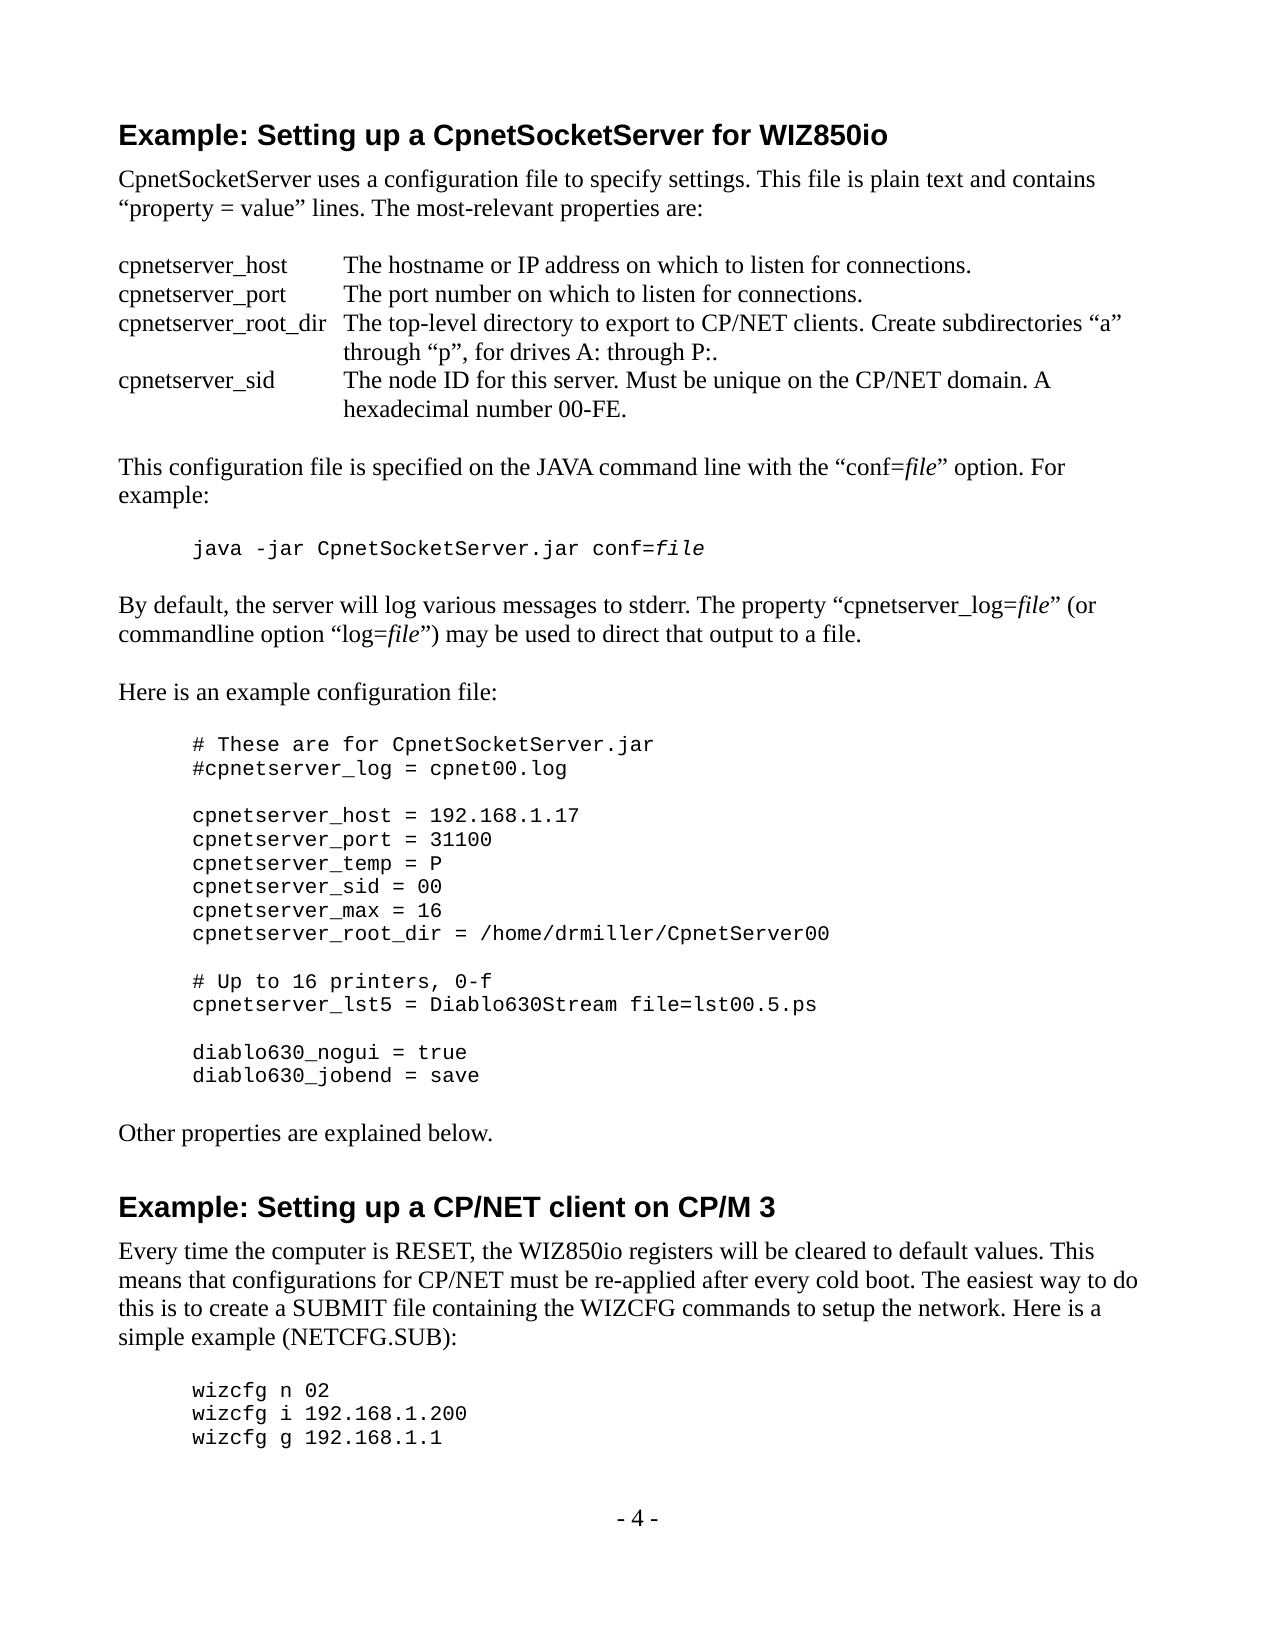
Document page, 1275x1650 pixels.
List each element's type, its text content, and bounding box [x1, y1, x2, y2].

text Other properties are explained below. [118, 1118, 1157, 1146]
subtitle Example: Setting up a CpnetSocketServer for WIZ850io [118, 118, 1157, 152]
text diablo630_jobend = save [192, 1065, 1157, 1089]
text wizcfg g 192.168.1.1 [192, 1427, 1157, 1451]
text Every time the computer is RESET, the WIZ850io registers will be cleared to default values. This means that configurations for CP/NET must be re-applied after every cold boot. The easiest way to do this is to create a SUBMIT file containing the WIZCFG commands to setup the network. Here is a simple example (NETCFG.SUB): [118, 1236, 1157, 1351]
text CpnetSocketServer uses a configuration file to specify settings. This file is plain text and contains “property = value” lines. The most-relevant properties are: [118, 164, 1157, 222]
text cpnetserver_lst5 = Diablo630Stream file=lst00.5.ps [192, 994, 1157, 1018]
text wizcfg n 02 [192, 1380, 1157, 1403]
text cpnetserver_port The port number on which to listen for connections. [118, 279, 1157, 308]
text java -jar CpnetSocketServer.jar conf=file [192, 538, 1157, 562]
text cpnetserver_host = 192.168.1.17 [192, 805, 1157, 829]
text diablo630_nogui = true [192, 1042, 1157, 1065]
text cpnetserver_temp = P [192, 852, 1157, 876]
text By default, the server will log various messages to stderr. The property “cpnetserver_log=file” (or commandline option “log=file”) may be used to direct that output to a file. [118, 591, 1157, 648]
subtitle Example: Setting up a CP/NET client on CP/M 3 [118, 1190, 1157, 1223]
text cpnetserver_max = 16 [192, 900, 1157, 923]
text cpnetserver_root_dir = /home/drmiller/CpnetServer00 [192, 923, 1157, 947]
text wizcfg i 192.168.1.200 [192, 1403, 1157, 1427]
text # These are for CpnetSocketServer.jar [192, 734, 1157, 758]
text # Up to 16 printers, 0-f [192, 971, 1157, 994]
text cpnetserver_root_dir The top-level directory to export to CP/NET clients. Create subdirectories “a” through “p”, for drives A: through P:. [118, 308, 1157, 366]
text cpnetserver_port = 31100 [192, 829, 1157, 852]
text cpnetserver_sid = 00 [192, 876, 1157, 900]
text #cpnetserver_log = cpnet00.log [192, 758, 1157, 782]
text cpnetserver_sid The node ID for this server. Must be unique on the CP/NET domain. A hexadecimal number 00-FE. [118, 366, 1157, 423]
text cpnetserver_host The hostname or IP address on which to listen for connections. [118, 251, 1157, 279]
text This configuration file is specified on the JAVA command line with the “conf=file” option. For example: [118, 452, 1157, 509]
text Here is an example configuration file: [118, 677, 1157, 706]
